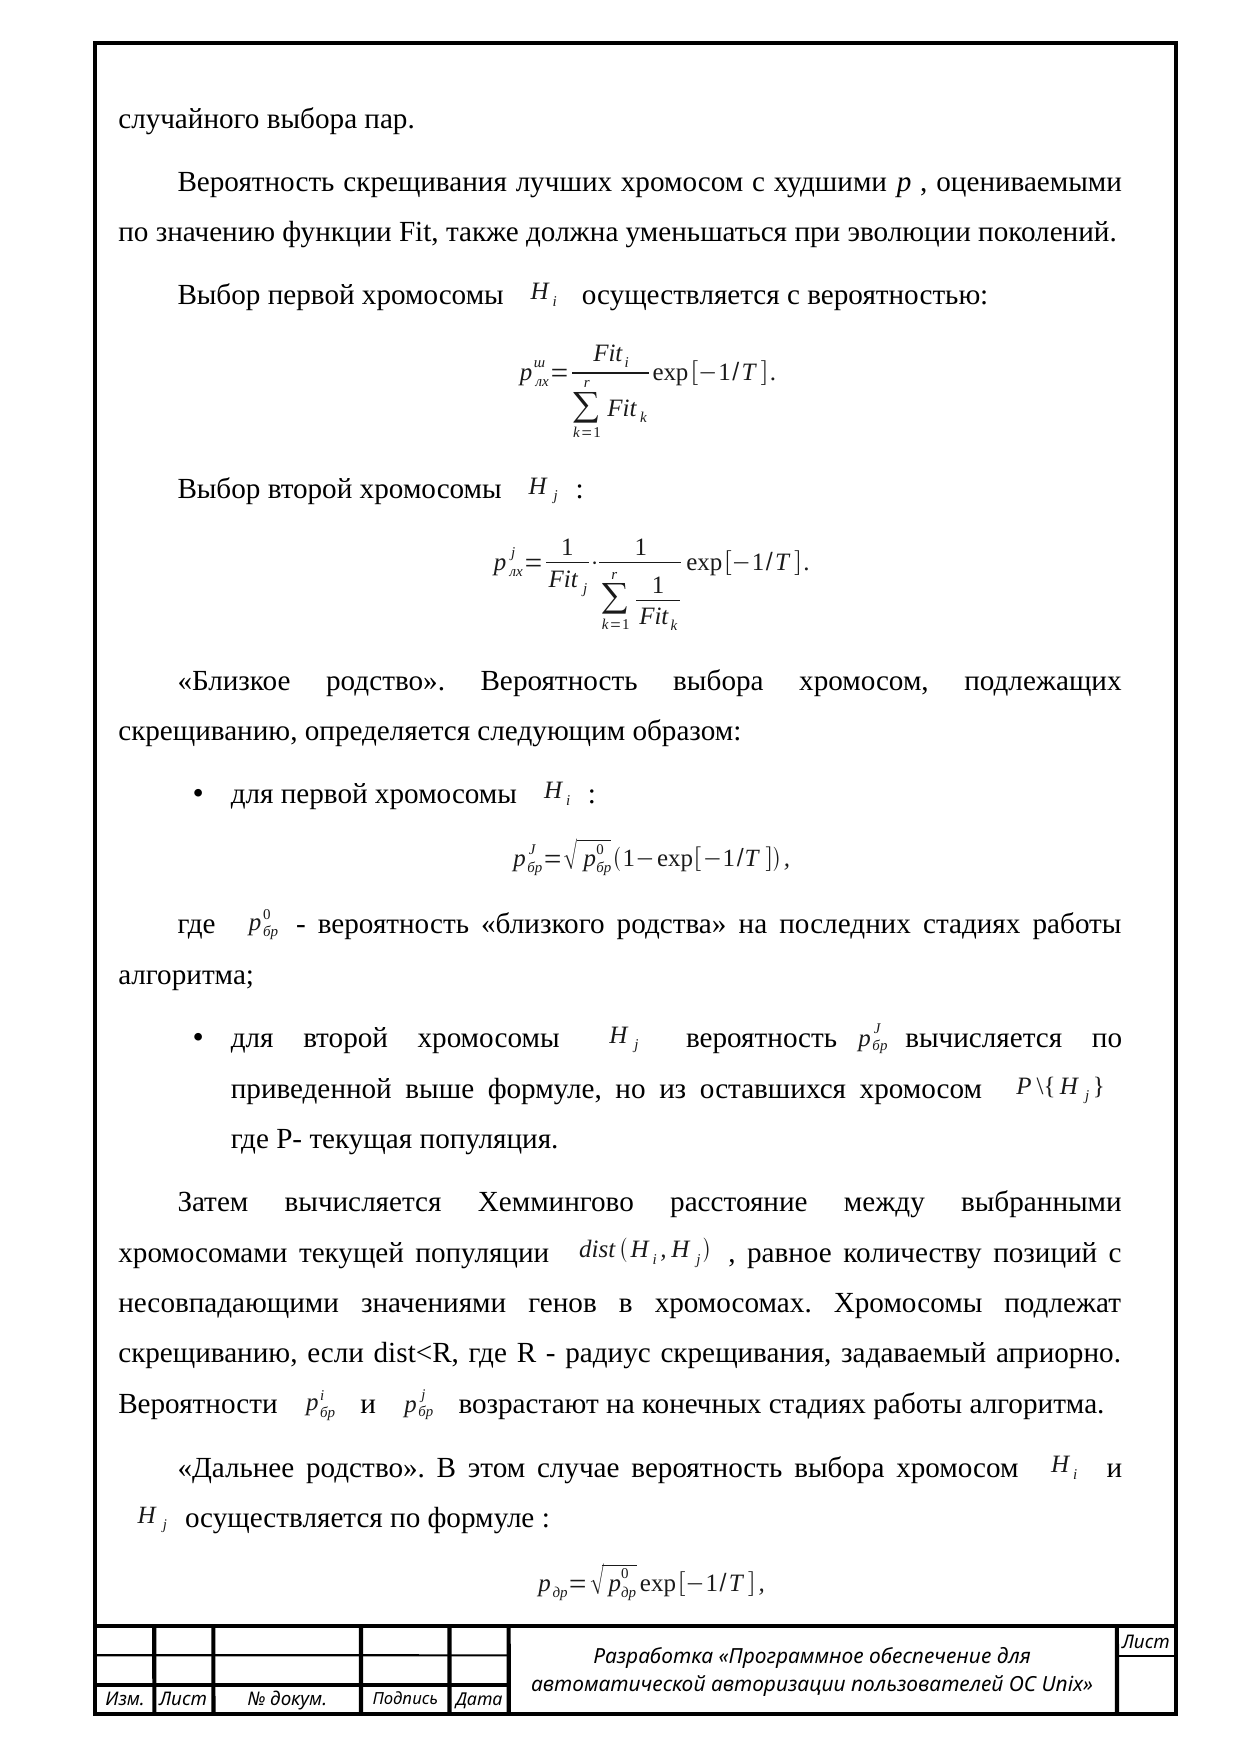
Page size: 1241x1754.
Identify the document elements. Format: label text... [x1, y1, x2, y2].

text Выбор первой хромосомы осуществляется с вероятностью: [118, 277, 1122, 310]
text «Близкое родство». Вероятность выбора хромосом, подлежащих скрещиванию, определяется следующим образом: [118, 663, 1122, 746]
text Вероятность скрещивания лучших хромосом с худшими р , оцениваемыми по значению функции Fit, также должна уменьшаться при эволюции поколений. [118, 164, 1122, 247]
text «Дальнее родство». В этом случае вероятность выбора хромосом и осуществляется по формуле : [118, 1450, 1122, 1534]
list для второй хромосомы вероятностьвычисляется по приведенной выше формуле, но из оставшихся хромосом где Р- текущая популяция. [193, 1020, 1122, 1155]
list для первой хромосомы : [193, 776, 1122, 809]
text где - вероятность «близкого родства» на последних стадиях работы алгоритма; [118, 905, 1122, 990]
text Выбор второй хромосомы : [118, 471, 1122, 505]
text Затем вычисляется Хеммингово расстояние между выбранными хромосомами текущей популяции , равное количеству позиций с несовпадающими значениями генов в хромосомах. Хромосомы подлежат скрещиванию, если dist<R, где R - радиус скрещивания, задаваемый априорно. Вероятности и возрастают на конечных стадиях работы алгоритма. [118, 1184, 1122, 1421]
text случайного выбора пар. [118, 101, 1122, 134]
